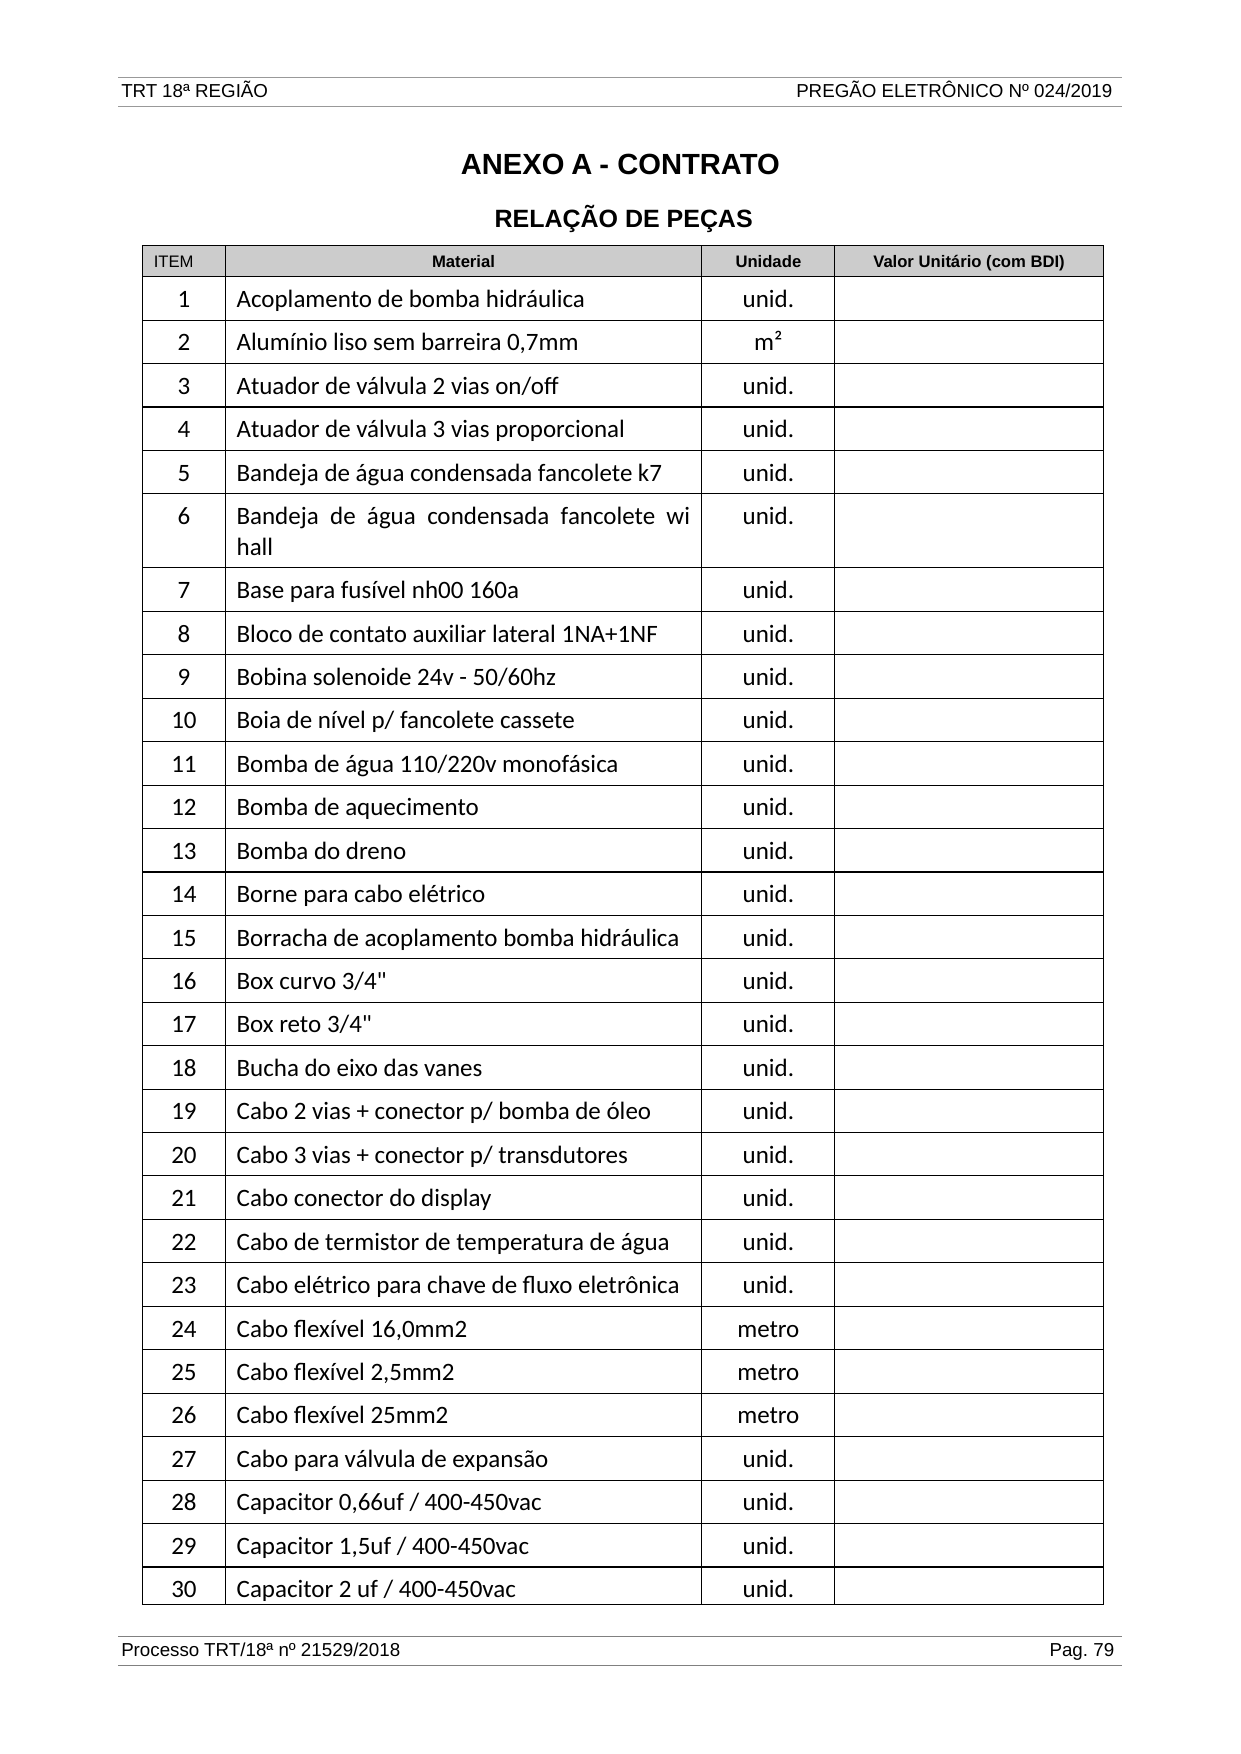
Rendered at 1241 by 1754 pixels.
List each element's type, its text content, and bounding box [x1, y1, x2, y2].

table_cell 15 [143, 916, 225, 958]
table_cell BOMBA DE AQUECIMENTO [226, 786, 701, 828]
table_cell 25 [143, 1350, 225, 1393]
table_cell CABO FLEXÍVEL 25mm2 [226, 1394, 701, 1436]
table_cell [835, 612, 1103, 654]
table_cell 22 [143, 1220, 225, 1262]
table_cell [835, 451, 1103, 493]
table_cell UNID. [702, 1437, 834, 1479]
table_cell BANDEJA DE ÁGUA CONDENSADA FANCOLETE WI HALL [226, 494, 701, 567]
table_cell [835, 916, 1103, 958]
table_cell METRO [702, 1307, 834, 1349]
table_cell [835, 1524, 1103, 1566]
table_cell [835, 1263, 1103, 1306]
table_cell CABO FLEXÍVEL 16,0mm2 [226, 1307, 701, 1349]
table_cell UNID. [702, 1046, 834, 1088]
table_cell UNID. [702, 612, 834, 654]
table_cell [835, 742, 1103, 784]
table_cell [835, 1437, 1103, 1479]
table_cell CAPACITOR 0,66uF / 400-450VAC [226, 1481, 701, 1523]
table_cell 8 [143, 612, 225, 654]
table_cell UNID. [702, 829, 834, 871]
table_cell [835, 277, 1103, 319]
table_cell 23 [143, 1263, 225, 1306]
table_cell [835, 364, 1103, 406]
table_cell 7 [143, 568, 225, 611]
table_cell 2 [143, 321, 225, 363]
table_cell 20 [143, 1133, 225, 1175]
table_cell 21 [143, 1176, 225, 1219]
table_cell BOX CURVO 3/4" [226, 959, 701, 1002]
table_cell METRO [702, 1350, 834, 1393]
table_cell [835, 1350, 1103, 1393]
table_cell CAPACITOR 2 uF / 400-450VAC [226, 1568, 701, 1604]
text ANEXO A - CONTRATO [118, 147, 1122, 181]
table_cell ATUADOR DE VáLVULA 3 VIAS PROPORCIONAL [226, 408, 701, 450]
table_cell BOMBA DO DRENO [226, 829, 701, 871]
table_cell 11 [143, 742, 225, 784]
table_cell [835, 1394, 1103, 1436]
table_cell [835, 408, 1103, 450]
table_cell 27 [143, 1437, 225, 1479]
table_cell UNID. [702, 873, 834, 915]
table_cell BASE PARA FUSÍVEL NH00 160A [226, 568, 701, 611]
table_header Valor Unitário (com BDI) [835, 246, 1103, 276]
table_cell CABO 2 VIAS + CONECTOR P/ BOMBA DE ÓLEO [226, 1090, 701, 1132]
table_cell BOX RETO 3/4" [226, 1003, 701, 1045]
table_cell 6 [143, 494, 225, 567]
table_cell 19 [143, 1090, 225, 1132]
table_cell UNID. [702, 1568, 834, 1604]
table_cell [835, 959, 1103, 1002]
text RELAÇÃO DE PEÇAS [118, 204, 1122, 233]
table_cell UNID. [702, 451, 834, 493]
table_cell CABO 3 VIAS + CONECTOR P/ TRANSDUTORES [226, 1133, 701, 1175]
table_cell UNID. [702, 786, 834, 828]
table_cell CABO DE TERMISTOR DE TEMPERATURA DE ÁGUA [226, 1220, 701, 1262]
table_cell CABO PARA VÁLVULA DE EXPANSÃO [226, 1437, 701, 1479]
table_cell UNID. [702, 916, 834, 958]
table_cell [835, 321, 1103, 363]
table_cell [835, 829, 1103, 871]
table_cell ALUMÍNIO LISO SEM BARREIRA 0,7MM [226, 321, 701, 363]
table_cell UNID. [702, 1090, 834, 1132]
table_cell BOMBA DE ÁGUA 110/220V MONOFÁSICA [226, 742, 701, 784]
table_cell 26 [143, 1394, 225, 1436]
table_cell M² [702, 321, 834, 363]
table_cell UNID. [702, 277, 834, 319]
table_cell ATUADOR DE VáLVULA 2 VIAS ON/OFF [226, 364, 701, 406]
table_cell UNID. [702, 1524, 834, 1566]
table_cell UNID. [702, 568, 834, 611]
table_cell 1 [143, 277, 225, 319]
table_cell UNID. [702, 1481, 834, 1523]
table_cell Acoplamento de bomba hidráulica [226, 277, 701, 319]
table_cell 5 [143, 451, 225, 493]
table_cell [835, 1003, 1103, 1045]
table_cell 13 [143, 829, 225, 871]
table_header Unidade [702, 246, 834, 276]
table_cell CAPACITOR 1,5uF / 400-450VAC [226, 1524, 701, 1566]
table_cell [835, 873, 1103, 915]
table_cell CABO CONECTOR DO DISPLAY [226, 1176, 701, 1219]
table_cell 18 [143, 1046, 225, 1088]
table_cell [835, 699, 1103, 741]
table_cell UNID. [702, 742, 834, 784]
table_cell UNID. [702, 699, 834, 741]
table_header Material [226, 246, 701, 276]
table_cell 12 [143, 786, 225, 828]
table_cell [835, 786, 1103, 828]
table_cell BLOCO DE CONTATO AUXILIAR LATERAL 1NA+1NF [226, 612, 701, 654]
table_cell 16 [143, 959, 225, 1002]
table_cell UNID. [702, 1003, 834, 1045]
table_cell METRO [702, 1394, 834, 1436]
table_cell UNID. [702, 364, 834, 406]
table_cell UNID. [702, 1263, 834, 1306]
table_cell [835, 568, 1103, 611]
table_cell CABO ELÉTRICO PARA CHAVE DE FLUXO ELETRÔNICA [226, 1263, 701, 1306]
table_header ITEM [143, 246, 225, 276]
table_cell 10 [143, 699, 225, 741]
table_cell [835, 1090, 1103, 1132]
table_cell 30 [143, 1568, 225, 1604]
table_cell BORRACHA DE ACOPLAMENTO BOMBA HIDRÁULICA [226, 916, 701, 958]
table_cell UNID. [702, 494, 834, 567]
table_cell UNID. [702, 1220, 834, 1262]
table_cell 3 [143, 364, 225, 406]
table_cell UNID. [702, 1133, 834, 1175]
table_cell 14 [143, 873, 225, 915]
table_cell [835, 1133, 1103, 1175]
table_cell BORNE PARA CABO ELÉTRICO [226, 873, 701, 915]
table_cell 24 [143, 1307, 225, 1349]
table_cell 4 [143, 408, 225, 450]
table_cell 9 [143, 655, 225, 698]
table_cell BOIA DE NÍVEL P/ FANCOLETE CASSETE [226, 699, 701, 741]
table_cell [835, 1481, 1103, 1523]
table_cell BANDEJA DE ÁGUA CONDENSADA FANCOLETE K7 [226, 451, 701, 493]
table_cell UNID. [702, 655, 834, 698]
table_cell [835, 1307, 1103, 1349]
table_cell [835, 1220, 1103, 1262]
table_cell [835, 494, 1103, 567]
table_cell CABO FLEXÍVEL 2,5mm2 [226, 1350, 701, 1393]
table_cell UNID. [702, 959, 834, 1002]
table_cell [835, 1568, 1103, 1604]
table_cell BUCHA DO EIXO DAS VANES [226, 1046, 701, 1088]
table_cell 28 [143, 1481, 225, 1523]
table_cell [835, 1046, 1103, 1088]
table_cell UNID. [702, 408, 834, 450]
table_cell [835, 655, 1103, 698]
table_cell 29 [143, 1524, 225, 1566]
table_cell 17 [143, 1003, 225, 1045]
table_cell [835, 1176, 1103, 1219]
table_cell UNID. [702, 1176, 834, 1219]
table_cell BOBINA SOLENOIDE 24V - 50/60Hz [226, 655, 701, 698]
